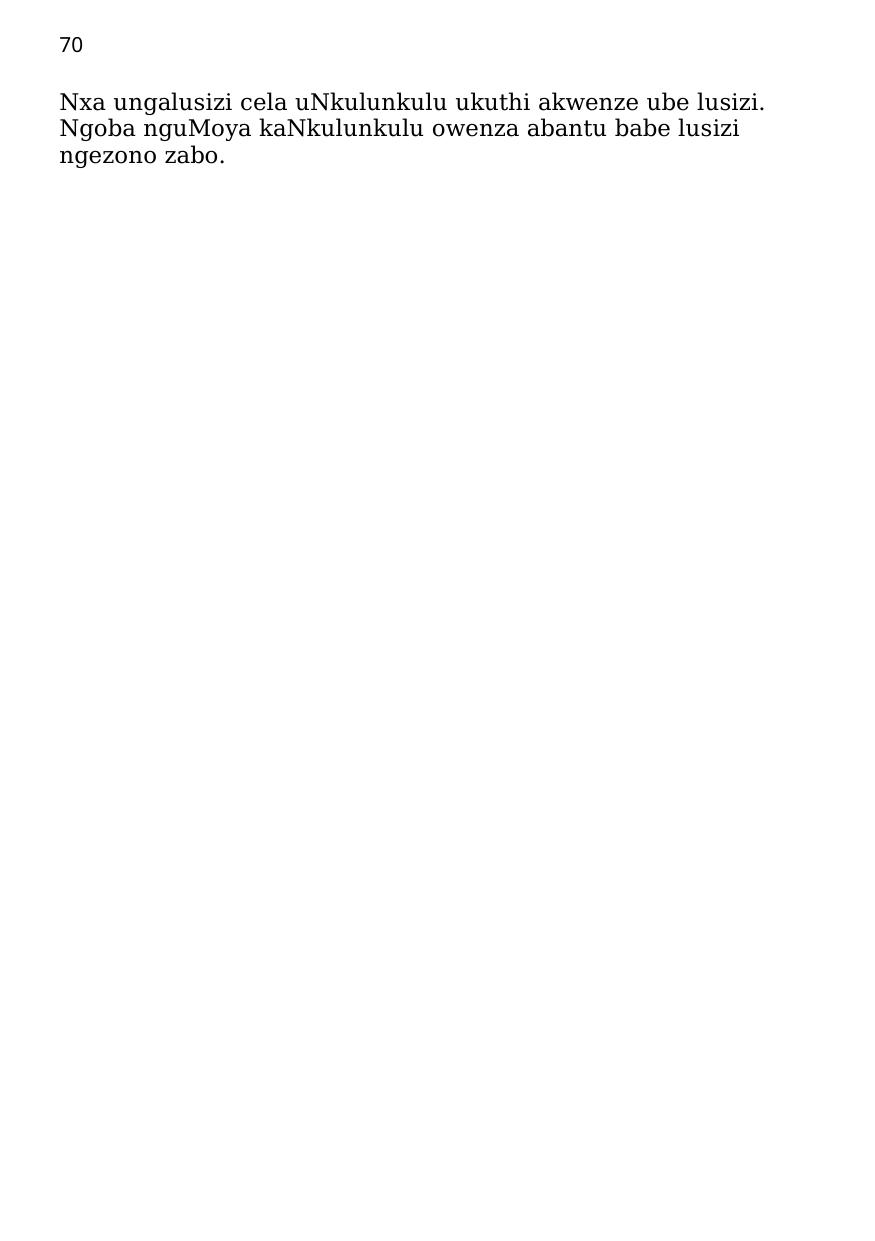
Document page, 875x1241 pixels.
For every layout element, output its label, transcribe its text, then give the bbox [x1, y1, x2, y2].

text Nxa ungalusizi cela uNkulunkulu ukuthi akwenze ube lusizi. Ngoba nguMoya kaNkulunkulu owenza abantu babe lusizi ngezono zabo. [59, 88, 791, 169]
